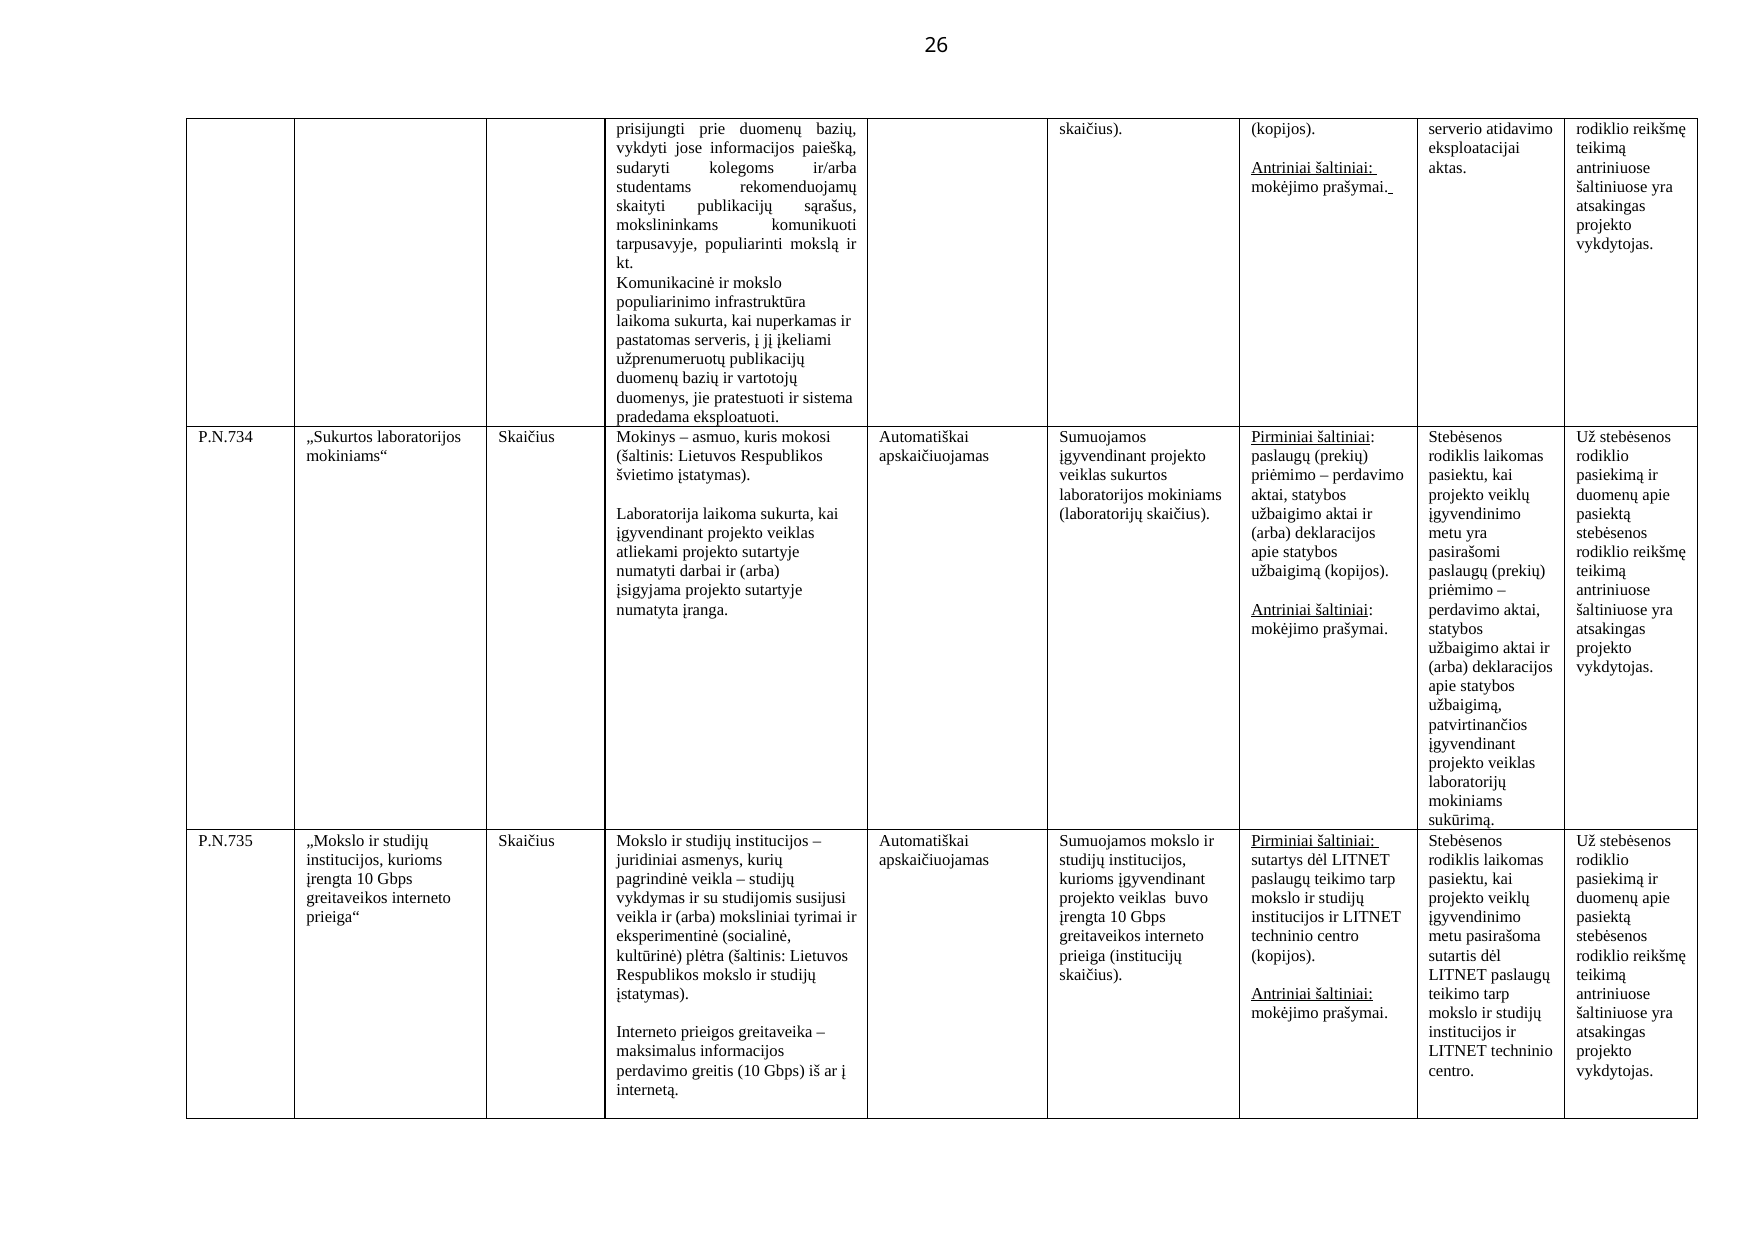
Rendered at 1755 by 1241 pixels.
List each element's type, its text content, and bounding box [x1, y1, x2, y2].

table_cell (kopijos). Antriniai šaltiniai: mokėjimo prašymai. [1240, 119, 1417, 426]
table_cell „Mokslo ir studijų institucijos, kurioms įrengta 10 Gbps greitaveikos interneto prieiga“ [295, 830, 486, 1118]
table_cell prisijungti prie duomenų bazių, vykdyti jose informacijos paiešką, sudaryti kolegoms ir/arba studentams rekomenduojamų skaityti publikacijų sąrašus, mokslininkams komunikuoti tarpusavyje, populiarinti mokslą ir kt. Komunikacinė ir mokslo populiarinimo infrastruktūra laikoma sukurta, kai nuperkamas ir pastatomas serveris, į jį įkeliami užprenumeruotų publikacijų duomenų bazių ir vartotojų duomenys, jie pratestuoti ir sistema pradedama eksploatuoti. [606, 119, 867, 426]
table_cell [295, 119, 486, 426]
table_cell Už stebėsenos rodiklio pasiekimą ir duomenų apie pasiektą stebėsenos rodiklio reikšmę teikimą antriniuose šaltiniuose yra atsakingas projekto vykdytojas. [1565, 830, 1697, 1118]
table_cell Sumuojamos įgyvendinant projekto veiklas sukurtos laboratorijos mokiniams (laboratorijų skaičius). [1048, 427, 1239, 829]
table_cell P.N.735 [187, 830, 294, 1118]
table_cell [487, 119, 604, 426]
table_cell serverio atidavimo eksploatacijai aktas. [1418, 119, 1564, 426]
table_cell Mokslo ir studijų institucijos – juridiniai asmenys, kurių pagrindinė veikla – studijų vykdymas ir su studijomis susijusi veikla ir (arba) moksliniai tyrimai ir eksperimentinė (socialinė, kultūrinė) plėtra (šaltinis: Lietuvos Respublikos mokslo ir studijų įstatymas). Interneto prieigos greitaveika – maksimalus informacijos perdavimo greitis (10 Gbps) iš ar į internetą. [606, 830, 867, 1118]
table_cell „Sukurtos laboratorijos mokiniams“ [295, 427, 486, 829]
table_cell [868, 119, 1047, 426]
table_cell Stebėsenos rodiklis laikomas pasiektu, kai projekto veiklų įgyvendinimo metu yra pasirašomi paslaugų (prekių) priėmimo – perdavimo aktai, statybos užbaigimo aktai ir (arba) deklaracijos apie statybos užbaigimą, patvirtinančios įgyvendinant projekto veiklas laboratorijų mokiniams sukūrimą. [1418, 427, 1564, 829]
table_cell Pirminiai šaltiniai: sutartys dėl LITNET paslaugų teikimo tarp mokslo ir studijų institucijos ir LITNET techninio centro (kopijos). Antriniai šaltiniai: mokėjimo prašymai. [1240, 830, 1417, 1118]
table_cell Pirminiai šaltiniai: paslaugų (prekių) priėmimo – perdavimo aktai, statybos užbaigimo aktai ir (arba) deklaracijos apie statybos užbaigimą (kopijos). Antriniai šaltiniai: mokėjimo prašymai. [1240, 427, 1417, 829]
table_cell Mokinys – asmuo, kuris mokosi (šaltinis: Lietuvos Respublikos švietimo įstatymas). Laboratorija laikoma sukurta, kai įgyvendinant projekto veiklas atliekami projekto sutartyje numatyti darbai ir (arba) įsigyjama projekto sutartyje numatyta įranga. [606, 427, 867, 829]
table_cell Skaičius [487, 830, 604, 1118]
table_cell [187, 119, 294, 426]
table_cell P.N.734 [187, 427, 294, 829]
table_cell Automatiškai apskaičiuojamas [868, 830, 1047, 1118]
table_cell Sumuojamos mokslo ir studijų institucijos, kurioms įgyvendinant projekto veiklas buvo įrengta 10 Gbps greitaveikos interneto prieiga (institucijų skaičius). [1048, 830, 1239, 1118]
table_cell Stebėsenos rodiklis laikomas pasiektu, kai projekto veiklų įgyvendinimo metu pasirašoma sutartis dėl LITNET paslaugų teikimo tarp mokslo ir studijų institucijos ir LITNET techninio centro. [1418, 830, 1564, 1118]
table_cell Už stebėsenos rodiklio pasiekimą ir duomenų apie pasiektą stebėsenos rodiklio reikšmę teikimą antriniuose šaltiniuose yra atsakingas projekto vykdytojas. [1565, 427, 1697, 829]
table_cell Automatiškai apskaičiuojamas [868, 427, 1047, 829]
table_cell rodiklio reikšmę teikimą antriniuose šaltiniuose yra atsakingas projekto vykdytojas. [1565, 119, 1697, 426]
table_cell skaičius). [1048, 119, 1239, 426]
table_cell Skaičius [487, 427, 604, 829]
